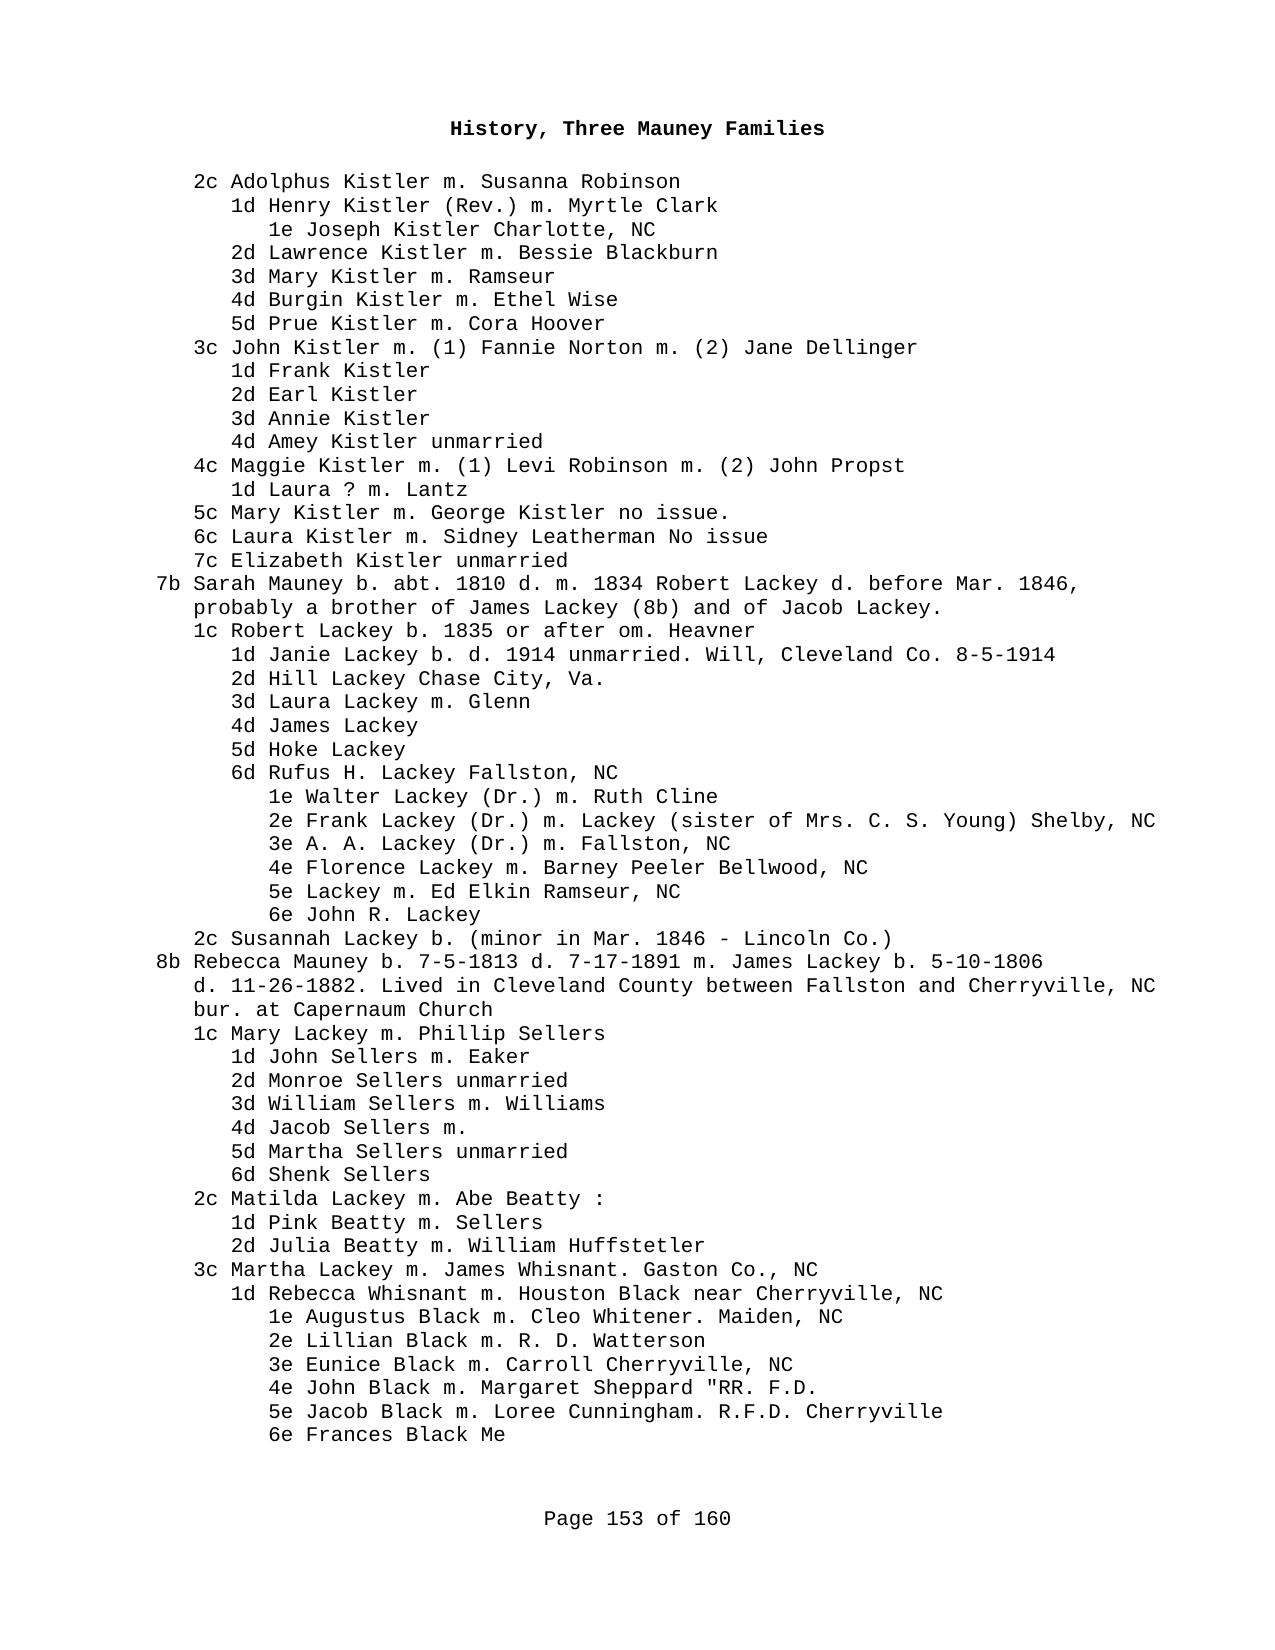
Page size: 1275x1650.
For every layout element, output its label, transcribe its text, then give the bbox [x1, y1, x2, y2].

text 5e Jacob Black m. Loree Cunningham. R.F.D. Cherryville [118, 1401, 1157, 1424]
text 3c Martha Lackey m. James Whisnant. Gaston Co., NC [118, 1259, 1157, 1283]
text 1e Joseph Kistler Charlotte, NC [118, 218, 1157, 242]
text 2d Julia Beatty m. William Huffstetler [118, 1235, 1157, 1259]
text 2c Matilda Lackey m. Abe Beatty : [118, 1188, 1157, 1212]
text d. 11-26-1882. Lived in Cleveland County between Fallston and Cherryville, NC [118, 975, 1157, 999]
text 1d Rebecca Whisnant m. Houston Black near Cherryville, NC [118, 1283, 1157, 1306]
text 6e John R. Lackey [118, 904, 1157, 928]
text 4d Jacob Sellers m. [118, 1117, 1157, 1141]
text 4d Amey Kistler unmarried [118, 431, 1157, 455]
text 2e Lillian Black m. R. D. Watterson [118, 1330, 1157, 1353]
text 1e Walter Lackey (Dr.) m. Ruth Cline [118, 786, 1157, 810]
text 4e John Black m. Margaret Sheppard "RR. F.D. [118, 1377, 1157, 1401]
text 4e Florence Lackey m. Barney Peeler Bellwood, NC [118, 857, 1157, 881]
text 1d Frank Kistler [118, 360, 1157, 384]
text 3d Annie Kistler [118, 408, 1157, 431]
text 2d Hill Lackey Chase City, Va. [118, 668, 1157, 691]
text 1d John Sellers m. Eaker [118, 1046, 1157, 1070]
text 1d Henry Kistler (Rev.) m. Myrtle Clark [118, 195, 1157, 218]
text bur. at Capernaum Church [118, 999, 1157, 1022]
text 8b Rebecca Mauney b. 7-5-1813 d. 7-17-1891 m. James Lackey b. 5-10-1806 [118, 952, 1157, 975]
text 6d Shenk Sellers [118, 1164, 1157, 1188]
text 1e Augustus Black m. Cleo Whitener. Maiden, NC [118, 1306, 1157, 1330]
text 1d Janie Lackey b. d. 1914 unmarried. Will, Cleveland Co. 8-5-1914 [118, 644, 1157, 668]
text 5c Mary Kistler m. George Kistler no issue. [118, 502, 1157, 526]
text 4c Maggie Kistler m. (1) Levi Robinson m. (2) John Propst [118, 455, 1157, 479]
text 1c Robert Lackey b. 1835 or after om. Heavner [118, 621, 1157, 644]
text 6c Laura Kistler m. Sidney Leatherman No issue [118, 526, 1157, 549]
text 6e Frances Black Me [118, 1424, 1157, 1448]
text 5e Lackey m. Ed Elkin Ramseur, NC [118, 881, 1157, 904]
text 2c Adolphus Kistler m. Susanna Robinson [118, 171, 1157, 195]
text 1d Pink Beatty m. Sellers [118, 1212, 1157, 1235]
text 1c Mary Lackey m. Phillip Sellers [118, 1022, 1157, 1046]
text 6d Rufus H. Lackey Fallston, NC [118, 762, 1157, 786]
text 4d Burgin Kistler m. Ethel Wise [118, 289, 1157, 313]
text 3d William Sellers m. Williams [118, 1093, 1157, 1117]
text 5d Hoke Lackey [118, 739, 1157, 762]
text 7b Sarah Mauney b. abt. 1810 d. m. 1834 Robert Lackey d. before Mar. 1846, [118, 573, 1157, 597]
text 2d Lawrence Kistler m. Bessie Blackburn [118, 242, 1157, 266]
text 5d Martha Sellers unmarried [118, 1141, 1157, 1164]
text 7c Elizabeth Kistler unmarried [118, 549, 1157, 573]
text 2d Monroe Sellers unmarried [118, 1070, 1157, 1093]
text 4d James Lackey [118, 715, 1157, 739]
text 2e Frank Lackey (Dr.) m. Lackey (sister of Mrs. C. S. Young) Shelby, NC [118, 810, 1157, 833]
text 5d Prue Kistler m. Cora Hoover [118, 313, 1157, 337]
text 1d Laura ? m. Lantz [118, 479, 1157, 502]
text 3c John Kistler m. (1) Fannie Norton m. (2) Jane Dellinger [118, 337, 1157, 360]
text 3d Laura Lackey m. Glenn [118, 691, 1157, 715]
text probably a brother of James Lackey (8b) and of Jacob Lackey. [118, 597, 1157, 621]
text 2c Susannah Lackey b. (minor in Mar. 1846 - Lincoln Co.) [118, 928, 1157, 952]
text 3e Eunice Black m. Carroll Cherryville, NC [118, 1353, 1157, 1377]
text 3e A. A. Lackey (Dr.) m. Fallston, NC [118, 833, 1157, 857]
text 3d Mary Kistler m. Ramseur [118, 266, 1157, 289]
text 2d Earl Kistler [118, 384, 1157, 408]
